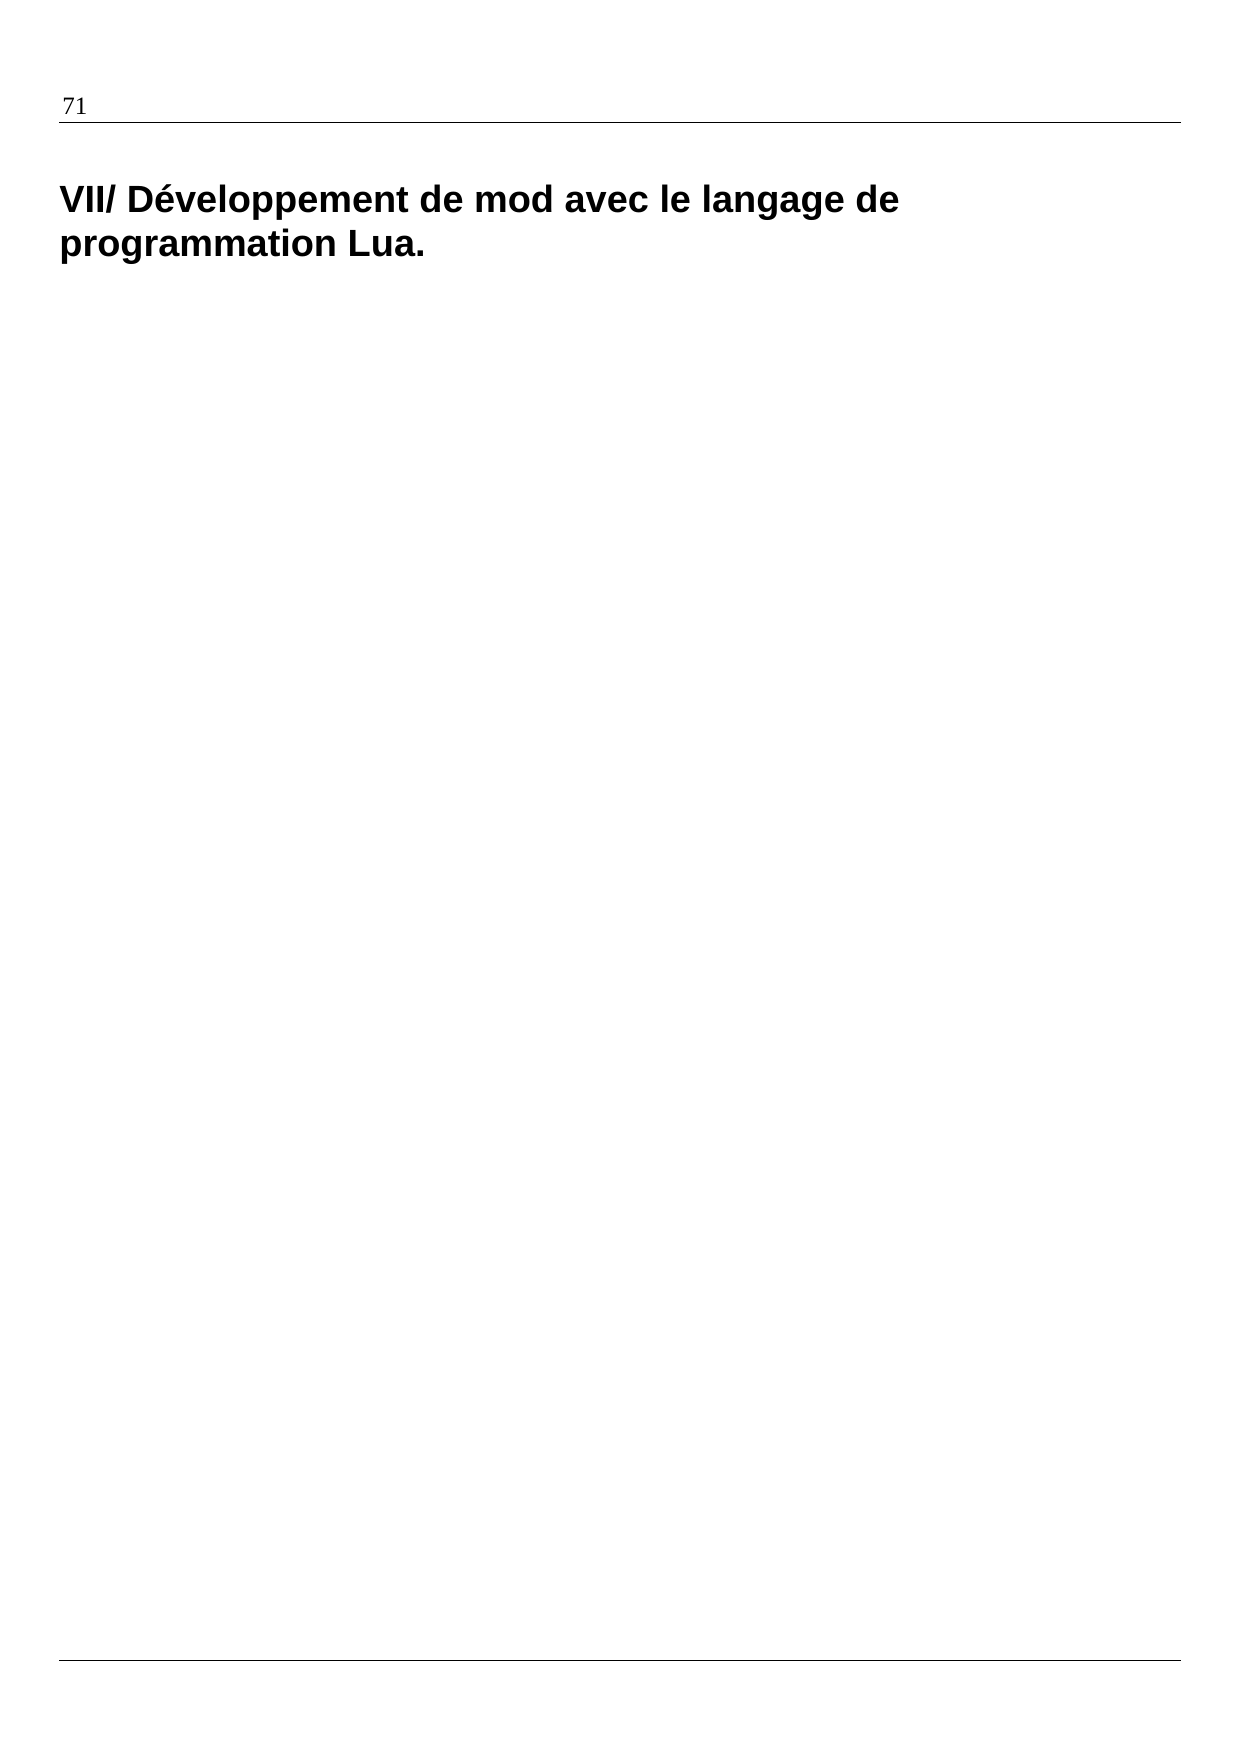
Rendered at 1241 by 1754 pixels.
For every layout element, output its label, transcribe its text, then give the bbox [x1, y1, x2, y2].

subtitle VII/ Développement de mod avec le langage de programmation Lua. [59, 177, 1181, 264]
